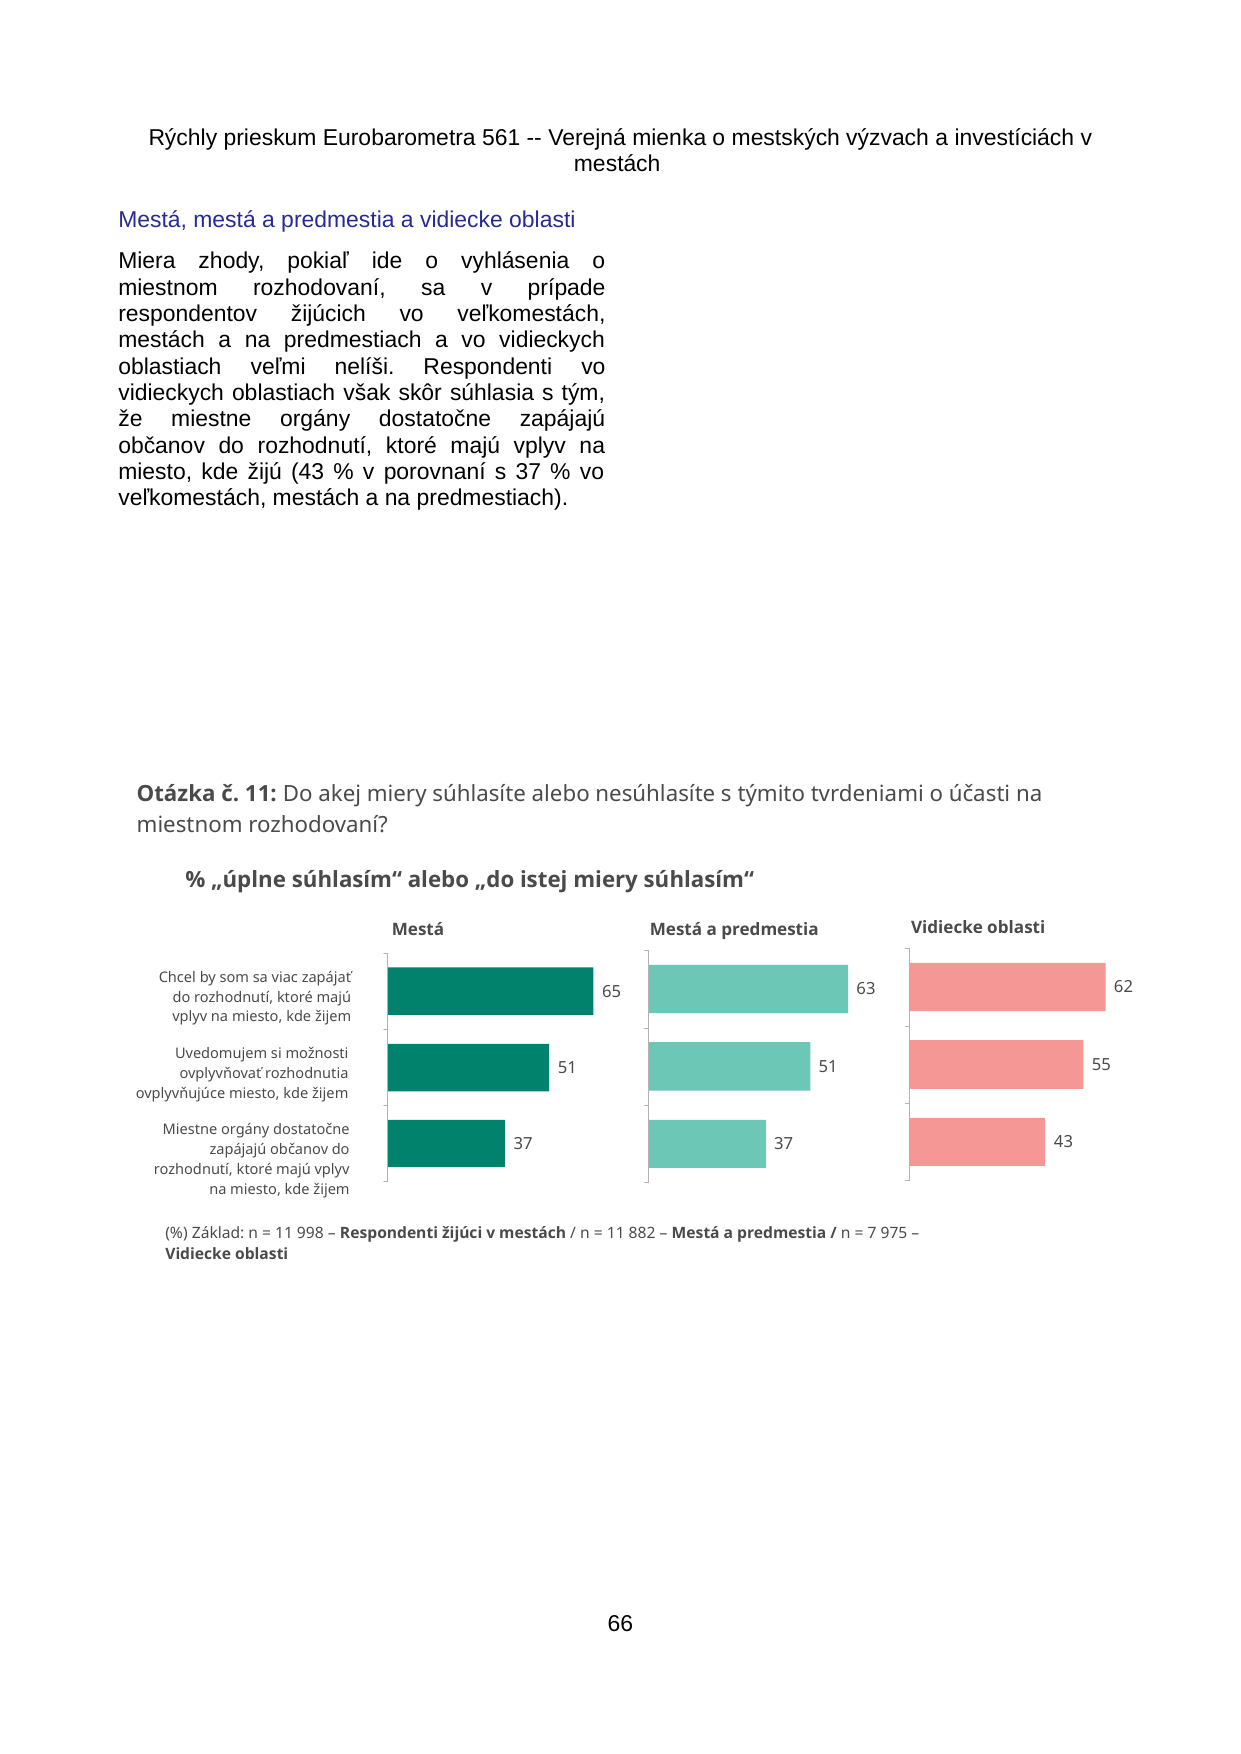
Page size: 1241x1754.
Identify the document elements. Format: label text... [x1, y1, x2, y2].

text Mestá, mestá a predmestia a vidiecke oblasti [118, 206, 605, 233]
text Miera zhody, pokiaľ ide o vyhlásenia o miestnom rozhodovaní, sa v prípade respondentov žijúcich vo veľkomestách, mestách a na predmestiach a vo vidieckych oblastiach veľmi nelíši. Respondenti vo vidieckych oblastiach však skôr súhlasia s tým, že miestne orgány dostatočne zapájajú občanov do rozhodnutí, ktoré majú vplyv na miesto, kde žijú (43 % v porovnaní s 37 % vo veľkomestách, mestách a na predmestiach). [118, 247, 605, 511]
